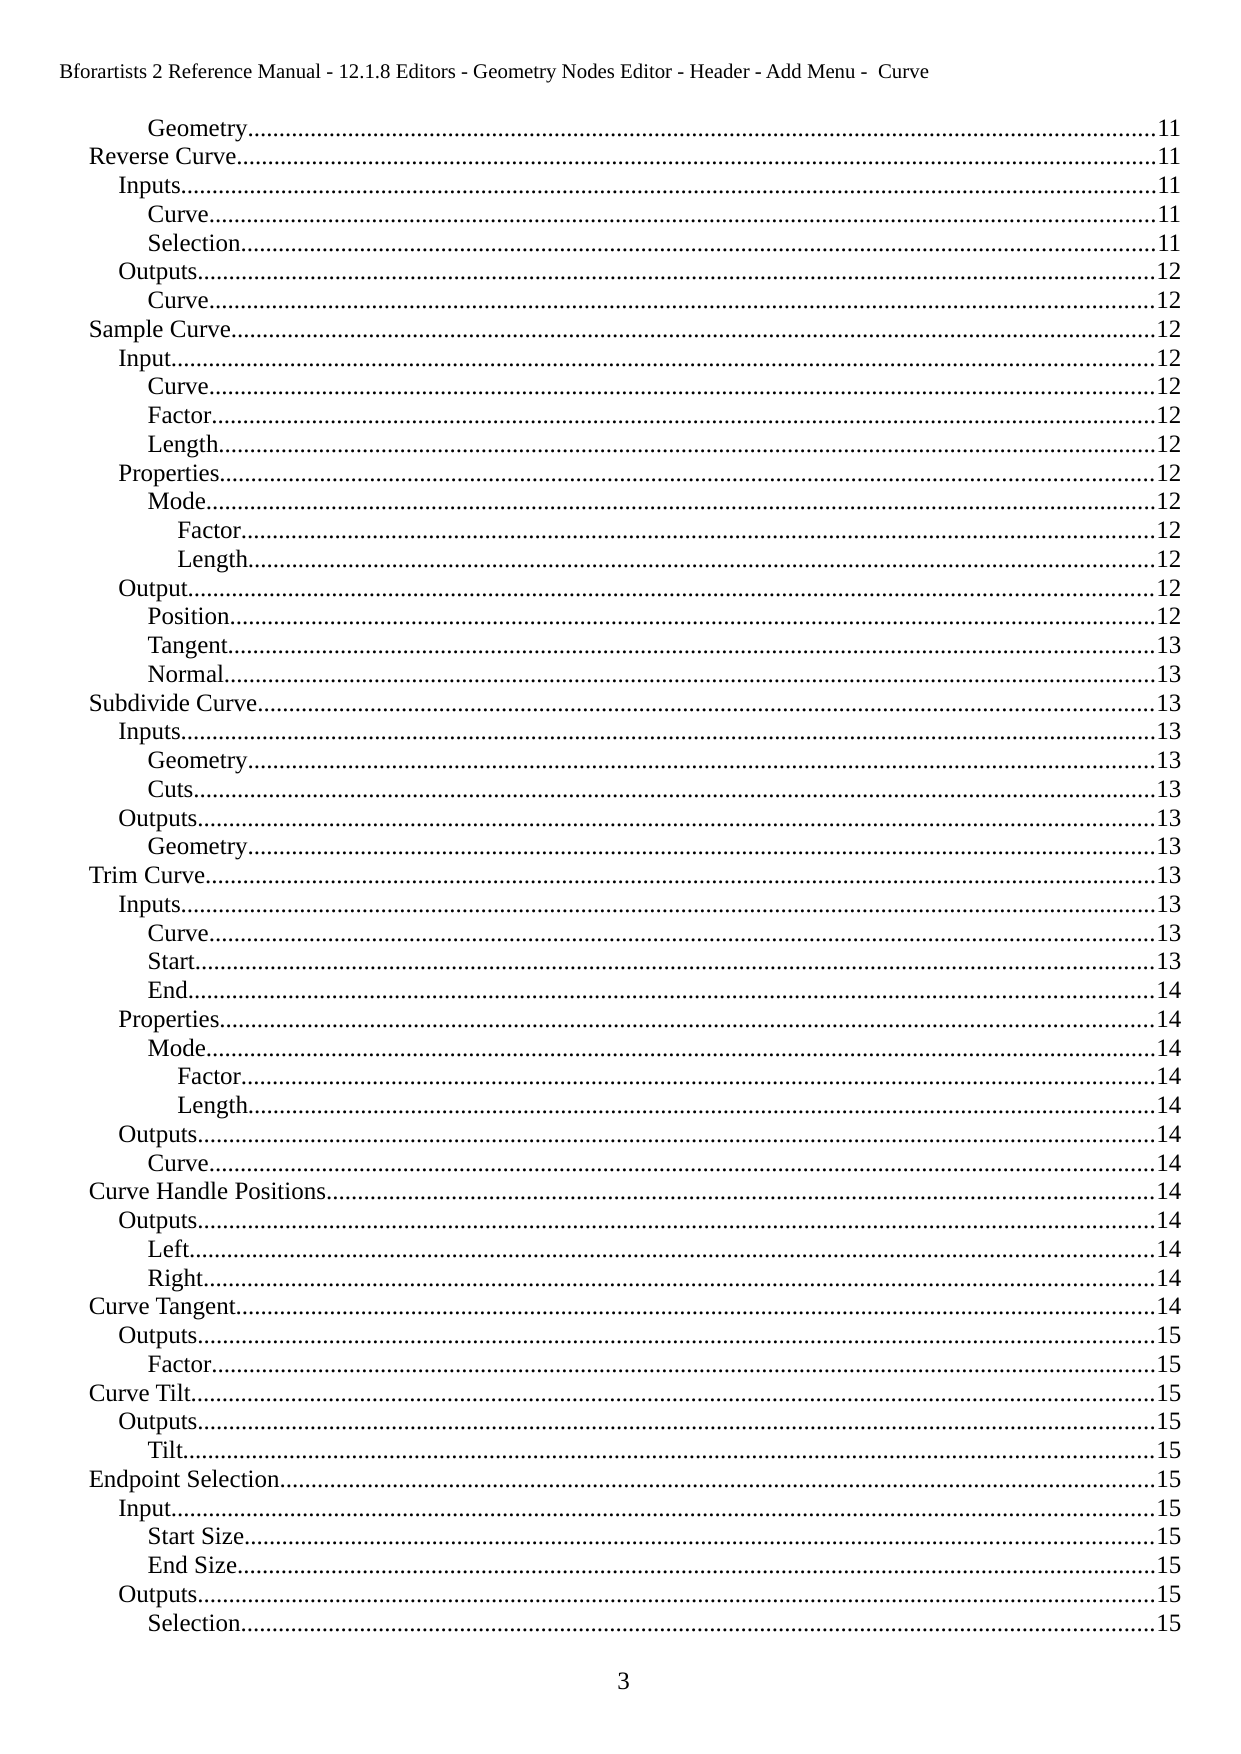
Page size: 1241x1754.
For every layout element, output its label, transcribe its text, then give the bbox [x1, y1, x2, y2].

text Start Size 15 [147, 1521, 1181, 1550]
text Curve 12 [147, 285, 1181, 314]
text Inputs 13 [118, 716, 1181, 745]
text Normal 13 [147, 659, 1181, 688]
text End 14 [147, 975, 1181, 1004]
text Mode 12 [147, 486, 1181, 515]
text Outputs 14 [118, 1119, 1181, 1148]
text Properties 14 [118, 1004, 1181, 1033]
text Endpoint Selection 15 [88, 1464, 1181, 1493]
text Output 12 [118, 573, 1181, 601]
text Outputs 15 [118, 1406, 1181, 1435]
text Geometry 11 [147, 113, 1181, 141]
text Right 14 [147, 1263, 1181, 1291]
text Tilt 15 [147, 1435, 1181, 1464]
text Factor 14 [177, 1061, 1181, 1090]
text Curve Handle Positions 14 [88, 1176, 1181, 1205]
text Outputs 12 [118, 256, 1181, 285]
text Trim Curve 13 [88, 860, 1181, 889]
text Position 12 [147, 601, 1181, 630]
text Factor 15 [147, 1349, 1181, 1378]
text Subdivide Curve 13 [88, 688, 1181, 716]
text Selection 15 [147, 1608, 1181, 1636]
text Input 15 [118, 1493, 1181, 1521]
text Curve 12 [147, 371, 1181, 400]
text Inputs 11 [118, 170, 1181, 199]
text Length 12 [177, 544, 1181, 573]
text Start 13 [147, 946, 1181, 975]
text Outputs 15 [118, 1579, 1181, 1608]
text Outputs 13 [118, 803, 1181, 831]
text Inputs 13 [118, 889, 1181, 918]
text Mode 14 [147, 1033, 1181, 1061]
text Curve Tangent 14 [88, 1291, 1181, 1320]
text Sample Curve 12 [88, 314, 1181, 343]
text Length 14 [177, 1090, 1181, 1119]
text Input 12 [118, 343, 1181, 371]
text Curve 14 [147, 1148, 1181, 1176]
text Properties 12 [118, 458, 1181, 486]
text Left 14 [147, 1234, 1181, 1263]
text Reverse Curve 11 [88, 141, 1181, 170]
text Factor 12 [147, 400, 1181, 429]
text Selection 11 [147, 228, 1181, 256]
text Factor 12 [177, 515, 1181, 544]
text Geometry 13 [147, 831, 1181, 860]
text Cuts 13 [147, 774, 1181, 803]
text Curve 13 [147, 918, 1181, 946]
text Curve Tilt 15 [88, 1378, 1181, 1406]
text Geometry 13 [147, 745, 1181, 774]
text Length 12 [147, 429, 1181, 458]
text Tangent 13 [147, 630, 1181, 659]
text End Size 15 [147, 1550, 1181, 1579]
text Outputs 14 [118, 1205, 1181, 1234]
text Curve 11 [147, 199, 1181, 228]
text Outputs 15 [118, 1320, 1181, 1349]
